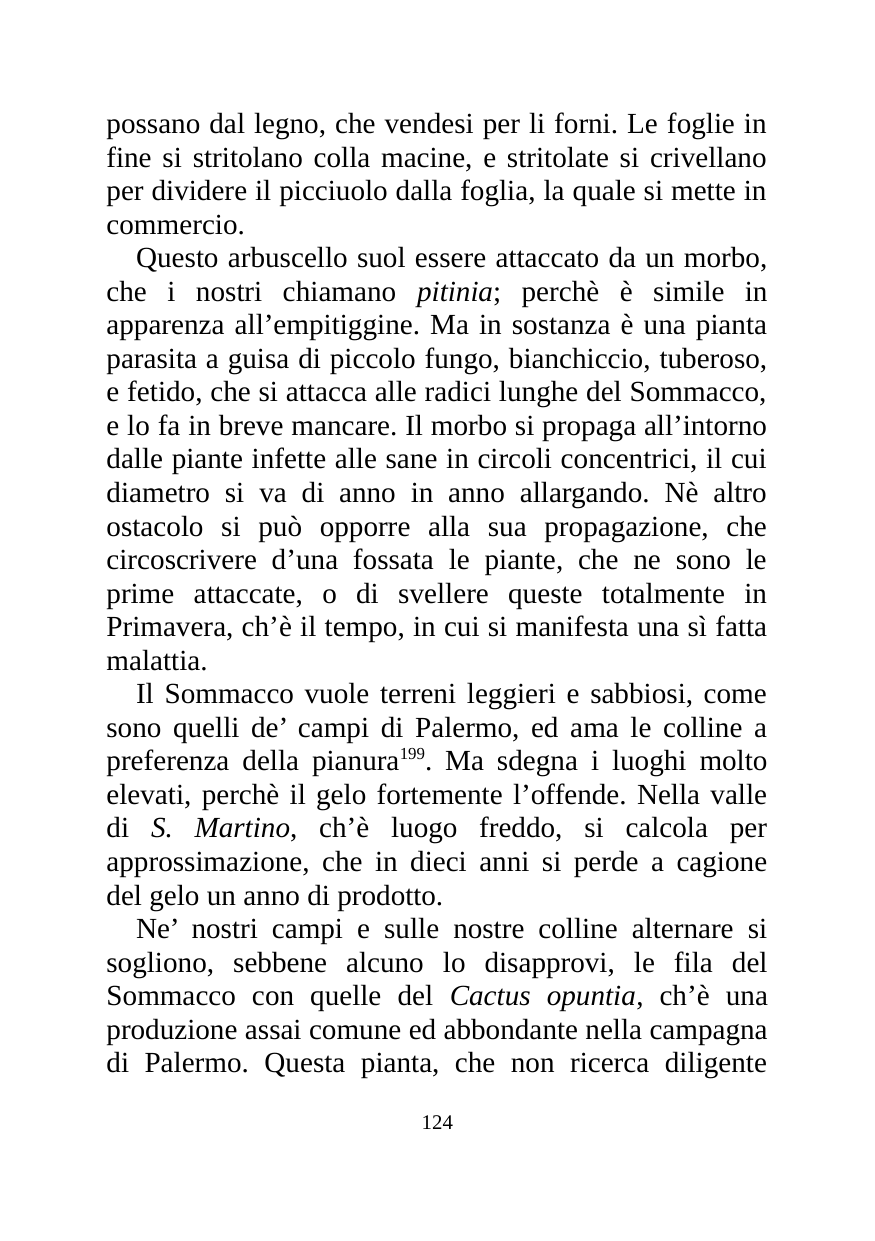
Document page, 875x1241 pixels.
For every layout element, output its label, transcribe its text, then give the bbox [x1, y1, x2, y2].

text Il Sommacco vuole terreni leggieri e sabbiosi, come sono quelli de’ campi di Palermo, ed ama le colline a preferenza della pianura. Ma sdegna i luoghi molto elevati, perchè il gelo fortemente l’offende. Nella valle di S. Martino, ch’è luogo freddo, si calcola per approssimazione, che in dieci anni si perde a cagione del gelo un anno di prodotto. [106, 676, 768, 911]
text possano dal legno, che vendesi per li forni. Le foglie in fine si stritolano colla macine, e stritolate si crivellano per dividere il picciuolo dalla foglia, la quale si mette in commercio. [106, 106, 768, 240]
text Questo arbuscello suol essere attaccato da un morbo, che i nostri chiamano pitinia; perchè è simile in apparenza all’empitiggine. Ma in sostanza è una pianta parasita a guisa di piccolo fungo, bianchiccio, tuberoso, e fetido, che si attacca alle radici lunghe del Sommacco, e lo fa in breve mancare. Il morbo si propaga all’intorno dalle piante infette alle sane in circoli concentrici, il cui diametro si va di anno in anno allargando. Nè altro ostacolo si può opporre alla sua propagazione, che circoscrivere d’una fossata le piante, che ne sono le prime attaccate, o di svellere queste totalmente in Primavera, ch’è il tempo, in cui si manifesta una sì fatta malattia. [106, 240, 768, 676]
text Ne’ nostri campi e sulle nostre colline alternare si sogliono, sebbene alcuno lo disapprovi, le fila del Sommacco con quelle del Cactus opuntia, ch’è una produzione assai comune ed abbondante nella campagna di Palermo. Questa pianta, che non ricerca diligente [106, 911, 768, 1079]
